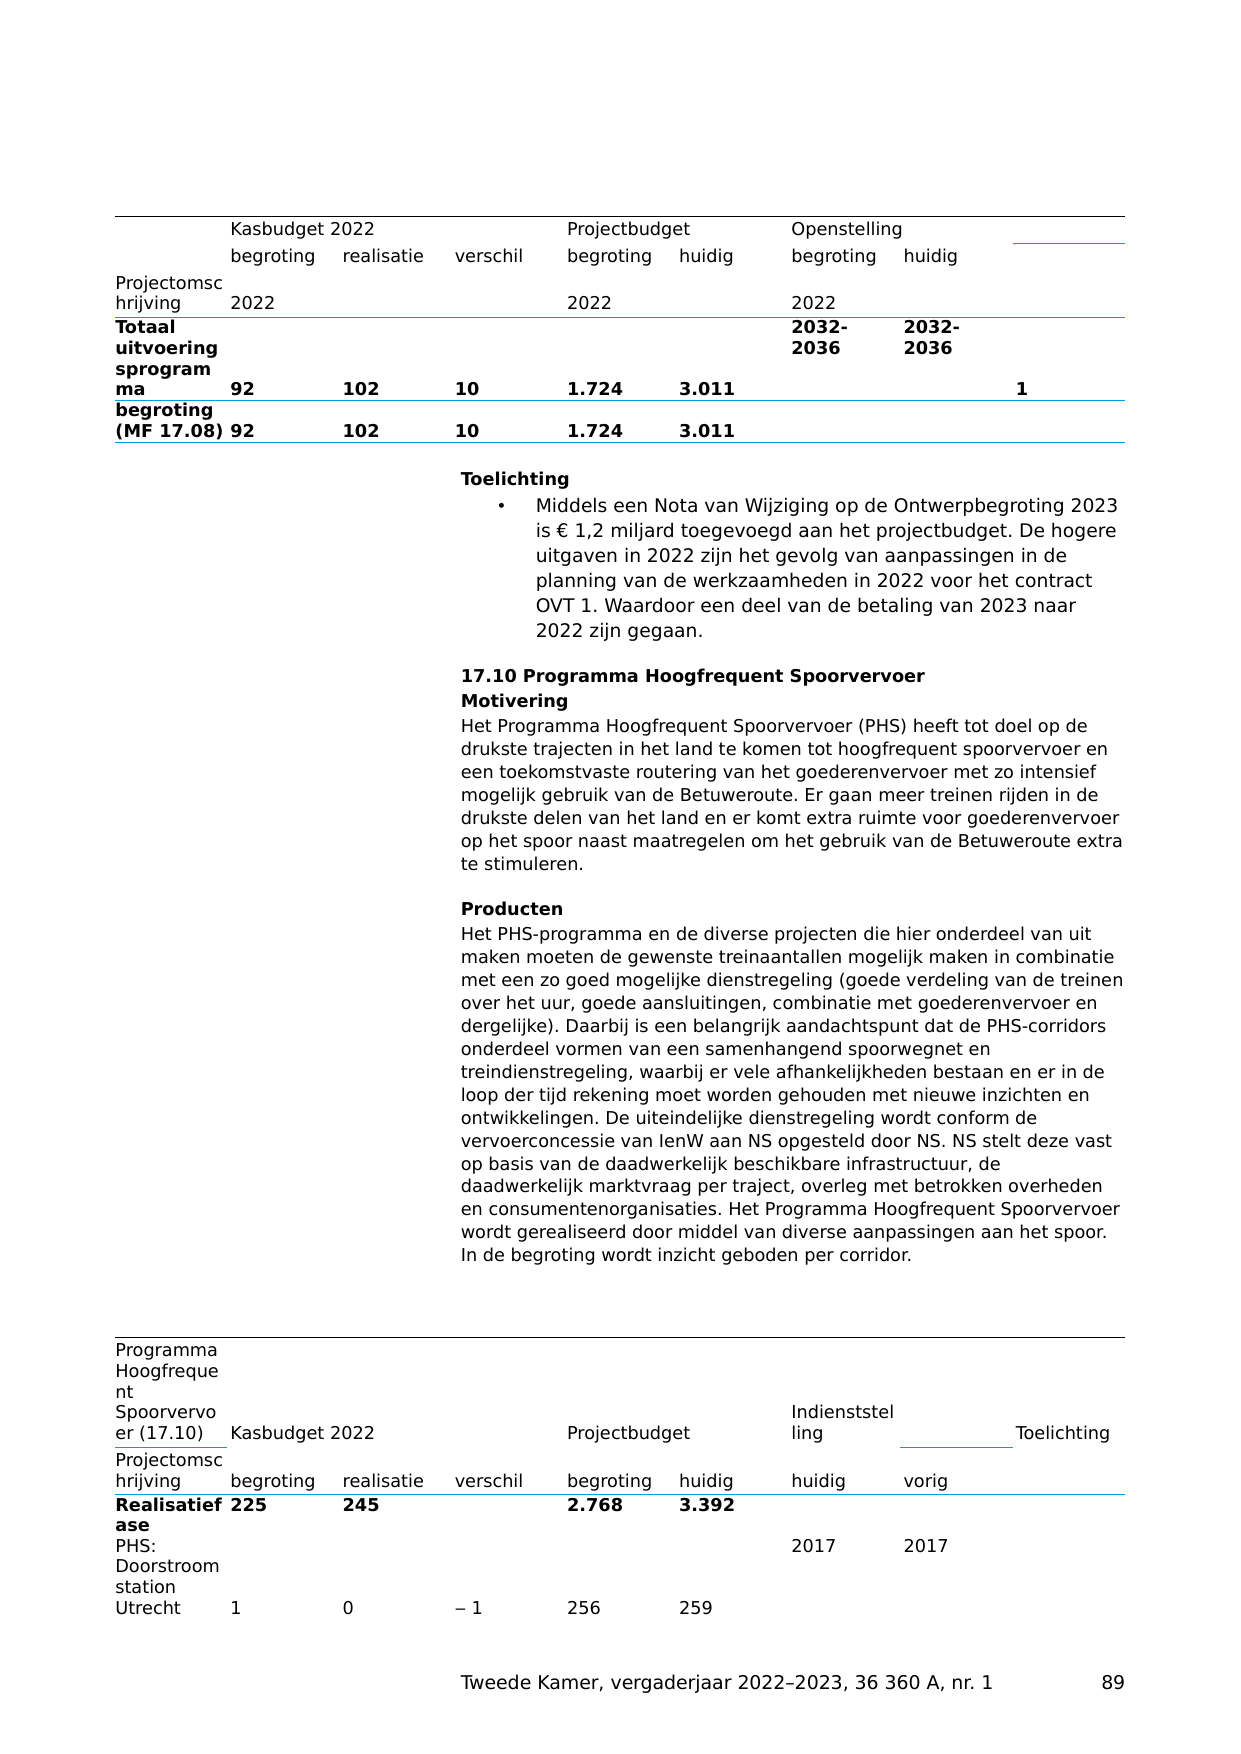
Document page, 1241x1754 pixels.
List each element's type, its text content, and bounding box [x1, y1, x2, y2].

table_cell Kasbudget 2022 [227, 217, 564, 243]
table_cell 102 [340, 401, 452, 442]
table_cell huidig [676, 243, 788, 270]
table_cell huidig [788, 1446, 900, 1494]
table_cell Toelichting [1013, 1338, 1125, 1446]
table_cell 92 [227, 401, 339, 442]
table_cell realisatie [340, 1446, 452, 1494]
table_cell [788, 401, 900, 442]
table_cell huidig [900, 243, 1013, 270]
table_header Tabel 50 Projectoverzicht behorende bij 17.10 Programma Hoogfrequent Spoorvervoer (bedragen x € 1 miljoen) [115, 1289, 1125, 1337]
text Motivering [461, 689, 1125, 712]
table_cell verschil [452, 243, 564, 270]
table_cell [115, 217, 227, 243]
table_cell huidig [676, 1446, 788, 1494]
text 17.10 Programma Hoogfrequent Spoorvervoer [461, 664, 1125, 687]
table_cell [788, 1495, 900, 1536]
table_cell 3.011 [676, 401, 788, 442]
table_cell realisatie [340, 243, 452, 270]
table_cell begroting [564, 243, 676, 270]
table_cell 10 [452, 318, 564, 400]
table_cell [900, 1338, 1013, 1446]
table_cell [1013, 401, 1125, 442]
text Producten [461, 897, 1125, 920]
table_cell 2017 [900, 1536, 1013, 1618]
table_cell 2017 [788, 1536, 900, 1618]
list Middels een Nota van Wijziging op de Ontwerpbegroting 2023 is € 1,2 miljard toegevoegd aan het projectbudget. De hogere uitgaven in 2022 zijn het gevolg van aanpassingen in de planning van de werkzaamheden in 2022 voor het contract OVT 1. Waardoor een deel van de betaling van 2023 naar 2022 zijn gegaan. [498, 492, 1125, 642]
table_cell 2022 [227, 270, 339, 317]
table_cell [1013, 270, 1125, 317]
table_cell [900, 270, 1013, 317]
table_cell 259 [676, 1536, 788, 1618]
table_cell Kasbudget 2022 [227, 1338, 564, 1446]
table_cell Projectbudget [564, 217, 788, 243]
table_cell ‒ 1 [452, 1536, 564, 1618]
table_cell 225 [227, 1495, 339, 1536]
table_cell [676, 270, 788, 317]
table_cell 2022 [788, 270, 900, 317]
table_cell begroting [227, 243, 339, 270]
table_cell 1 [1013, 318, 1125, 400]
table_cell 10 [452, 401, 564, 442]
table_cell [900, 1495, 1013, 1536]
table_cell Projectomschrijving [115, 270, 227, 317]
text Het PHS-programma en de diverse projecten die hier onderdeel van uit maken moeten de gewenste treinaantallen mogelijk maken in combinatie met een zo goed mogelijke dienstregeling (goede verdeling van de treinen over het uur, goede aansluitingen, combinatie met goederenvervoer en dergelijke). Daarbij is een belangrijk aandachtspunt dat de PHS-corridors onderdeel vormen van een samenhangend spoorwegnet en treindienstregeling, waarbij er vele afhankelijkheden bestaan en er in de loop der tijd rekening moet worden gehouden met nieuwe inzichten en ontwikkelingen. De uiteindelijke dienstregeling wordt conform de vervoerconcessie van IenW aan NS opgesteld door NS. NS stelt deze vast op basis van de daadwerkelijk beschikbare infrastructuur, de daadwerkelijk marktvraag per traject, overleg met betrokken overheden en consumentenorganisaties. Het Programma Hoogfrequent Spoorvervoer wordt gerealiseerd door middel van diverse aanpassingen aan het spoor. In de begroting wordt inzicht geboden per corridor. [461, 922, 1125, 1266]
table_cell [1013, 1495, 1125, 1536]
table_cell verschil [452, 1446, 564, 1494]
table_header Tabel 49 Projectoverzicht behorende bij 17.08 Zuidasdok (bedragen x € 1 miljoen) [115, 191, 1125, 216]
text Toelichting [461, 467, 1125, 490]
table_cell [340, 270, 452, 317]
table_cell 245 [340, 1495, 452, 1536]
table_cell [1013, 1536, 1125, 1618]
table_cell 1 [227, 1536, 339, 1618]
table_cell Projectbudget [564, 1338, 788, 1446]
text Het Programma Hoogfrequent Spoorvervoer (PHS) heeft tot doel op de drukste trajecten in het land te komen tot hoogfrequent spoorvervoer en een toekomstvaste routering van het goederenvervoer met zo intensief mogelijk gebruik van de Betuweroute. Er gaan meer treinen rijden in de drukste delen van het land en er komt extra ruimte voor goederenvervoer op het spoor naast maatregelen om het gebruik van de Betuweroute extra te stimuleren. [461, 714, 1125, 874]
table_cell 92 [227, 318, 339, 400]
table_cell 2022 [564, 270, 676, 317]
table_cell [1013, 217, 1125, 243]
table_cell Openstelling [788, 217, 1013, 243]
table_cell Projectomschrijving [115, 1448, 227, 1494]
table_cell 0 [340, 1536, 452, 1618]
table_cell vorig [900, 1448, 1013, 1494]
table_cell 102 [340, 318, 452, 400]
table_cell [1013, 1446, 1125, 1494]
table_cell 2032- 2036 [900, 318, 1013, 400]
table_cell [452, 1495, 564, 1536]
table_cell Programma Hoogfrequent Spoorvervoer (17.10) [115, 1338, 227, 1446]
table_cell Realisatiefase [115, 1495, 227, 1536]
table_cell Totaal uitvoeringsprogramma [115, 318, 227, 400]
table_cell PHS: Doorstroomstation Utrecht [115, 1536, 227, 1618]
table_cell [452, 270, 564, 317]
table_cell 2.768 [564, 1495, 676, 1536]
table_cell begroting [564, 1446, 676, 1494]
table_cell Indienststelling [788, 1338, 900, 1446]
table_cell begroting [788, 243, 900, 270]
table_cell 2032- 2036 [788, 318, 900, 400]
table_cell 256 [564, 1536, 676, 1618]
table_cell 1.724 [564, 318, 676, 400]
table_cell begroting (MF 17.08) [115, 401, 227, 442]
table_cell [1013, 244, 1125, 270]
table_cell 3.011 [676, 318, 788, 400]
table_cell [115, 243, 227, 270]
table_cell begroting [227, 1446, 339, 1494]
table_cell 3.392 [676, 1495, 788, 1536]
table_cell 1.724 [564, 401, 676, 442]
table_cell [900, 401, 1013, 442]
